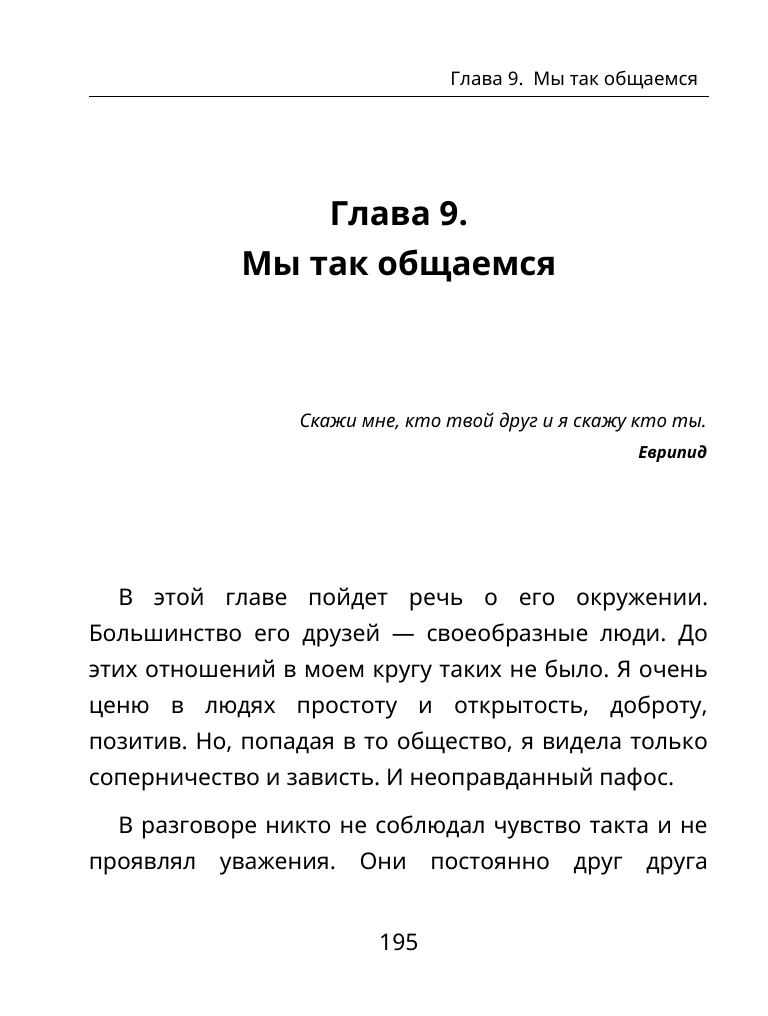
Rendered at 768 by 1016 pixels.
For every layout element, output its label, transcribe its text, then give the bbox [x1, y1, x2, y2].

text В разговоре никто не соблюдал чувство такта и не проявлял уважения. Они постоянно друг друга [88, 809, 709, 876]
text Еврипид [148, 433, 709, 463]
text В этой главе пойдет речь о его окружении. Большинство его друзей — своеобразные люди. До этих отношений в моем кругу таких не было. Я очень ценю в людях простоту и открытость, доброту, позитив. Но, попадая в то общество, я видела только соперничество и зависть. И неоправданный пафос. [88, 581, 709, 792]
subtitle Глава 9. Мы так общаемся [88, 185, 709, 285]
text Скажи мне, кто твой друг и я скажу кто ты. [236, 403, 709, 433]
